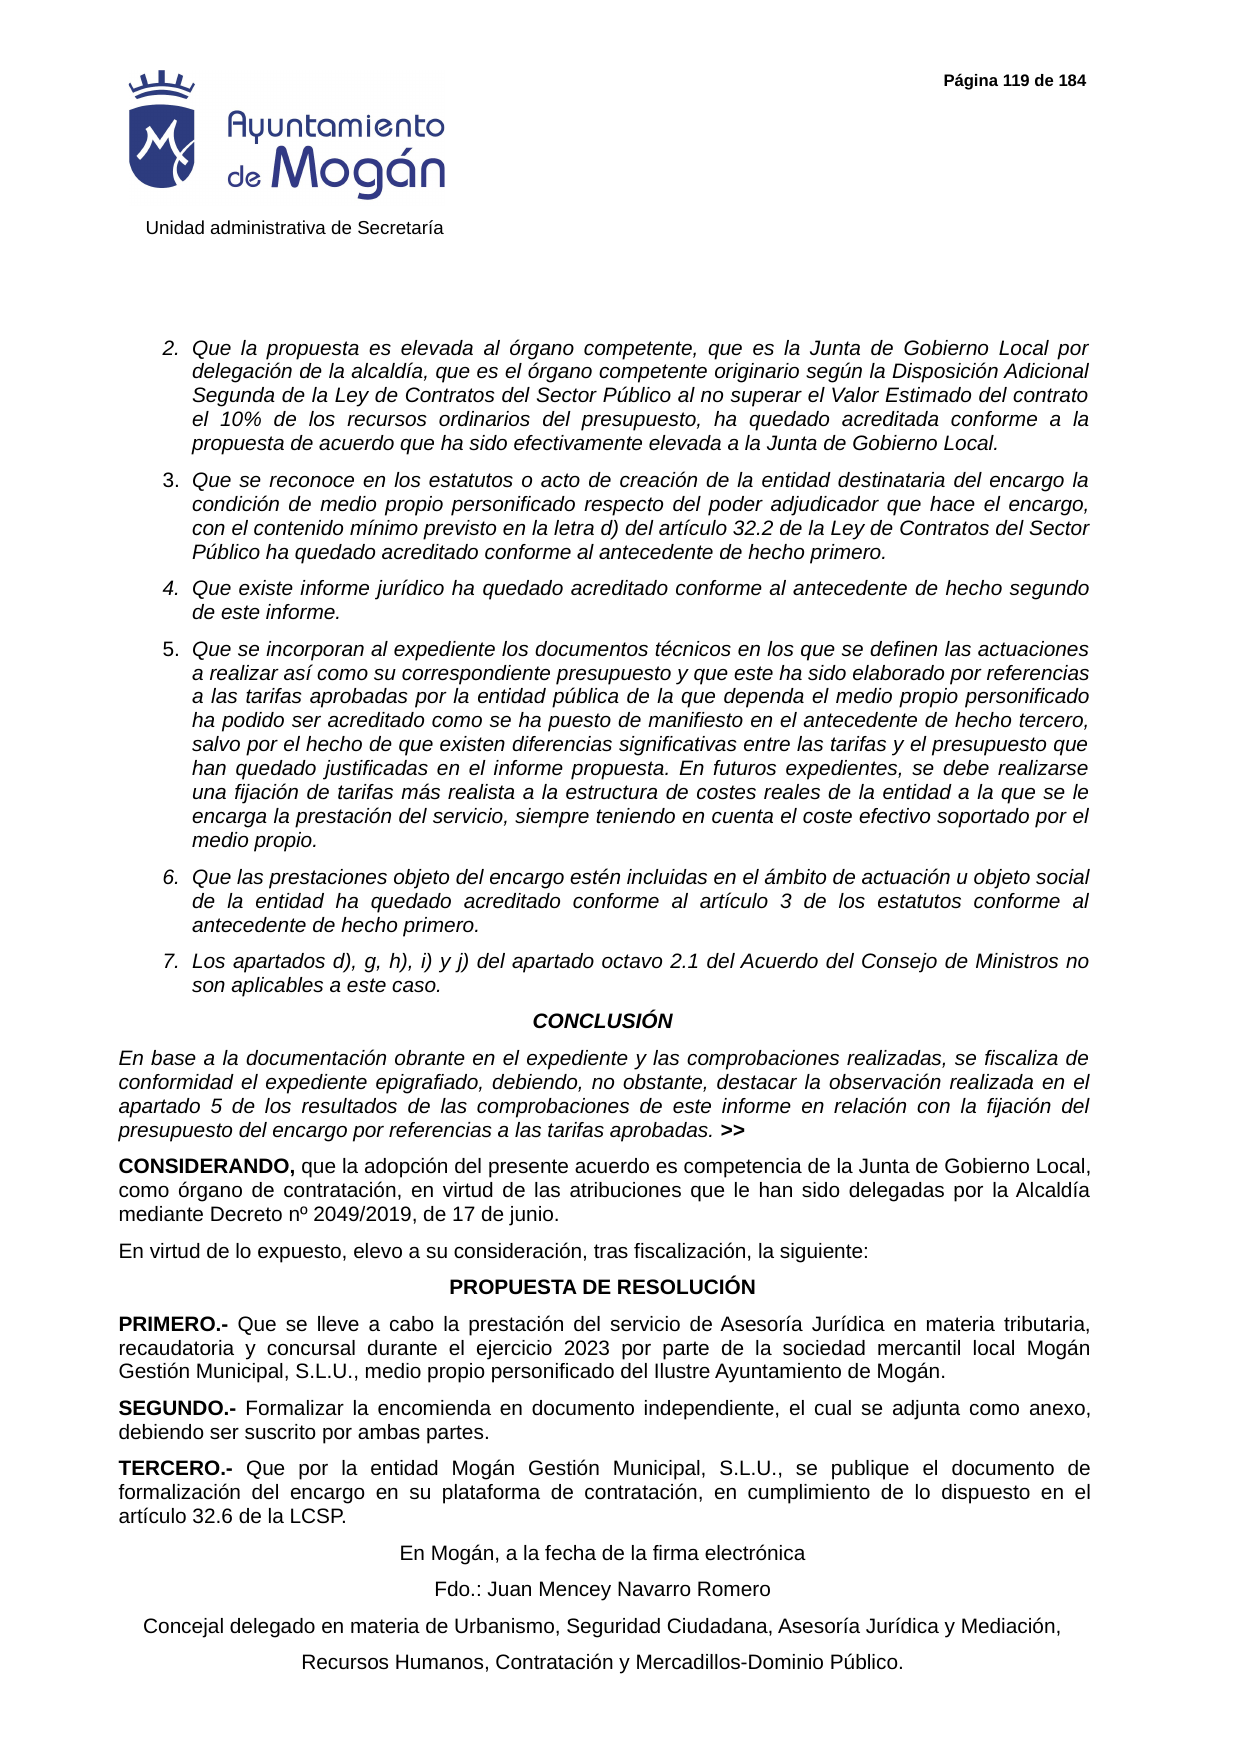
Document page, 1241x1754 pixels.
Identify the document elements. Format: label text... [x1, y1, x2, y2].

text Concejal delegado en materia de Urbanismo, Seguridad Ciudadana, Asesoría Jurídica y Mediación, [118, 1613, 1092, 1637]
text Fdo.: Juan Mencey Navarro Romero [118, 1577, 1092, 1601]
text PRIMERO.- Que se lleve a cabo la prestación del servicio de Asesoría Jurídica en materia tributaria, recaudatoria y concursal durante el ejercicio 2023 por parte de la sociedad mercantil local Mogán Gestión Municipal, S.L.U., medio propio personificado del Ilustre Ayuntamiento de Mogán. [118, 1311, 1092, 1383]
text En Mogán, a la fecha de la firma electrónica [118, 1541, 1092, 1564]
list Que se reconoce en los estatutos o acto de creación de la entidad destinataria del encargo la condición de medio propio personificado respecto del poder adjudicador que hace el encargo, con el contenido mínimo previsto en la letra d) del artículo 32.2 de la Ley de Contratos del Sector Público ha quedado acreditado conforme al antecedente de hecho primero. [162, 468, 1092, 563]
list Que las prestaciones objeto del encargo estén incluidas en el ámbito de actuación u objeto social de la entidad ha quedado acreditado conforme al artículo 3 de los estatutos conforme al antecedente de hecho primero. [162, 864, 1092, 936]
text En base a la documentación obrante en el expediente y las comprobaciones realizadas, se fiscaliza de conformidad el expediente epigrafiado, debiendo, no obstante, destacar la observación realizada en el apartado 5 de los resultados de las comprobaciones de este informe en relación con la fijación del presupuesto del encargo por referencias a las tarifas aprobadas. >> [118, 1046, 1092, 1142]
text CONCLUSIÓN [118, 1009, 1092, 1033]
list Que la propuesta es elevada al órgano competente, que es la Junta de Gobierno Local por delegación de la alcaldía, que es el órgano competente originario según la Disposición Adicional Segunda de la Ley de Contratos del Sector Público al no superar el Valor Estimado del contrato el 10% de los recursos ordinarios del presupuesto, ha quedado acreditada conforme a la propuesta de acuerdo que ha sido efectivamente elevada a la Junta de Gobierno Local. [162, 335, 1092, 455]
picture [128, 70, 445, 206]
text CONSIDERANDO, que la adopción del presente acuerdo es competencia de la Junta de Gobierno Local, como órgano de contratación, en virtud de las atribuciones que le han sido delegadas por la Alcaldía mediante Decreto nº 2049/2019, de 17 de junio. [118, 1154, 1092, 1226]
text TERCERO.- Que por la entidad Mogán Gestión Municipal, S.L.U., se publique el documento de formalización del encargo en su plataforma de contratación, en cumplimiento de lo dispuesto en el artículo 32.6 de la LCSP. [118, 1456, 1092, 1528]
text En virtud de lo expuesto, elevo a su consideración, tras fiscalización, la siguiente: [118, 1238, 1092, 1262]
list Que se incorporan al expediente los documentos técnicos en los que se definen las actuaciones a realizar así como su correspondiente presupuesto y que este ha sido elaborado por referencias a las tarifas aprobadas por la entidad pública de la que dependa el medio propio personificado ha podido ser acreditado como se ha puesto de manifiesto en el antecedente de hecho tercero, salvo por el hecho de que existen diferencias significativas entre las tarifas y el presupuesto que han quedado justificadas en el informe propuesta. En futuros expedientes, se debe realizarse una fijación de tarifas más realista a la estructura de costes reales de la entidad a la que se le encarga la prestación del servicio, siempre teniendo en cuenta el coste efectivo soportado por el medio propio. [162, 636, 1092, 852]
list Que existe informe jurídico ha quedado acreditado conforme al antecedente de hecho segundo de este informe. [162, 576, 1092, 624]
list Los apartados d), g, h), i) y j) del apartado octavo 2.1 del Acuerdo del Consejo de Ministros no son aplicables a este caso. [162, 949, 1092, 997]
text Recursos Humanos, Contratación y Mercadillos-Dominio Público. [118, 1650, 1092, 1674]
text SEGUNDO.- Formalizar la encomienda en documento independiente, el cual se adjunta como anexo, debiendo ser suscrito por ambas partes. [118, 1396, 1092, 1444]
text PROPUESTA DE RESOLUCIÓN [118, 1275, 1092, 1299]
